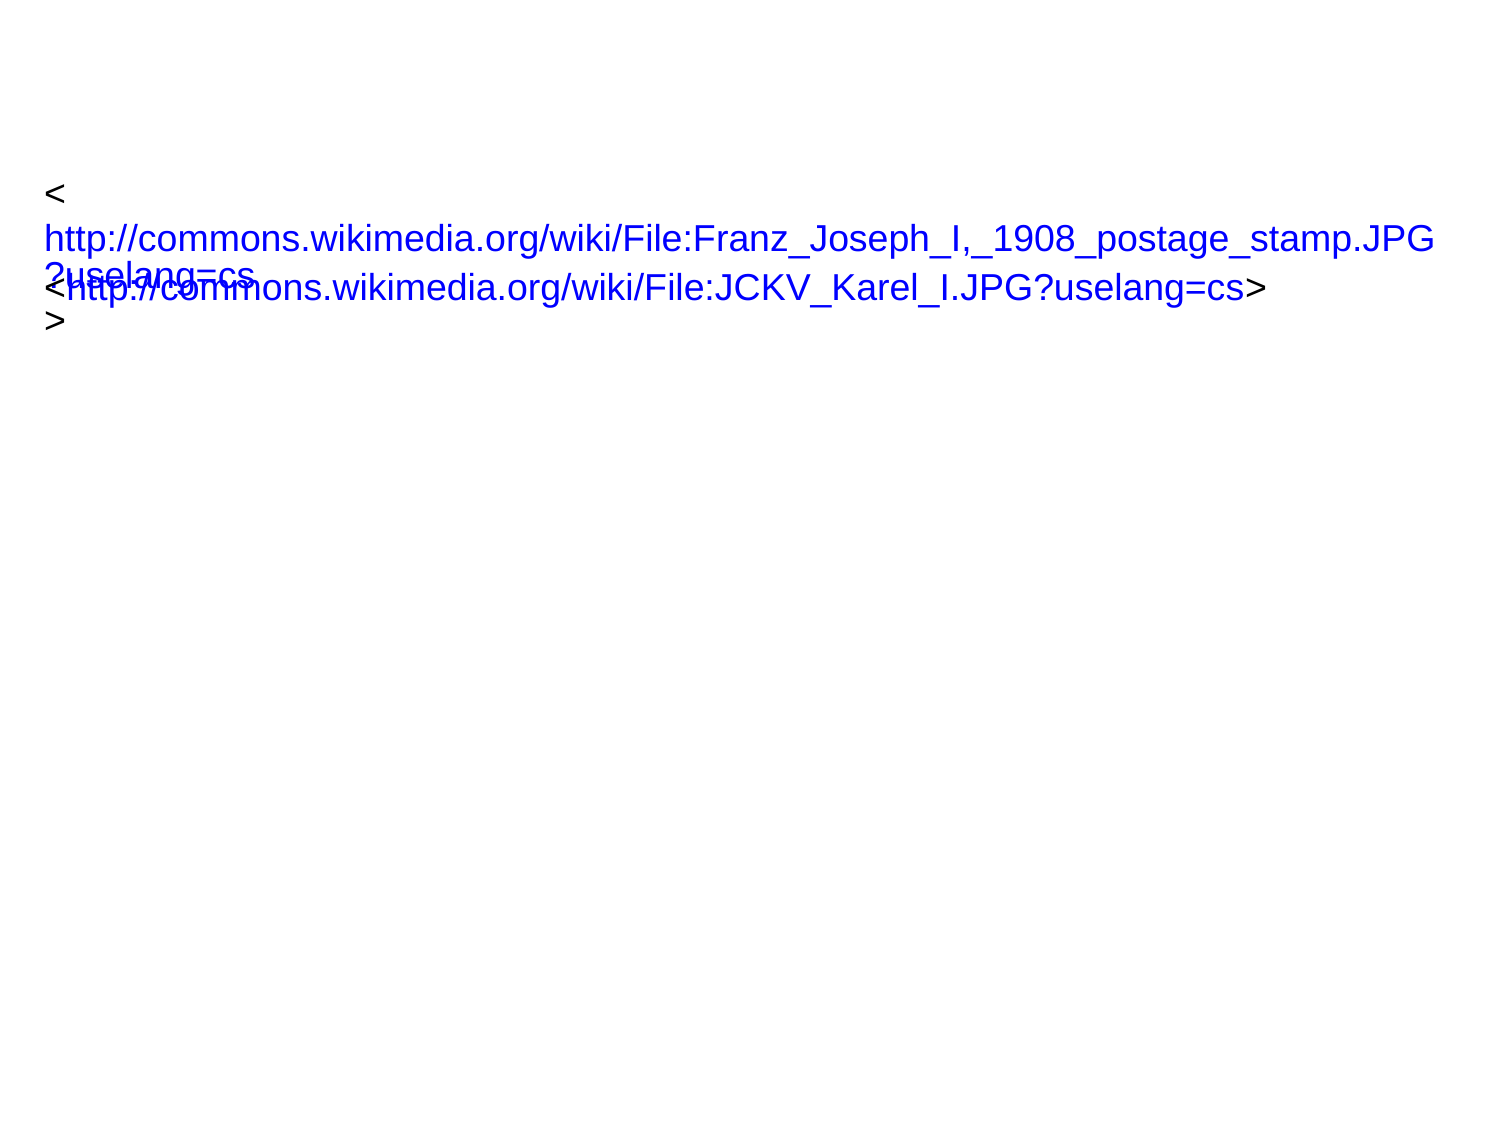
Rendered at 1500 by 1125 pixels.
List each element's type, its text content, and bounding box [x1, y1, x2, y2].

text_box <http://commons.wikimedia.org/wiki/File:JCKV_Karel_I.JPG?uselang=cs> [29, 255, 1424, 316]
text_box <http://commons.wikimedia.org/wiki/File:Franz_Joseph_I,_1908_postage_stamp.JPG?uselang=cs> [29, 160, 1459, 312]
